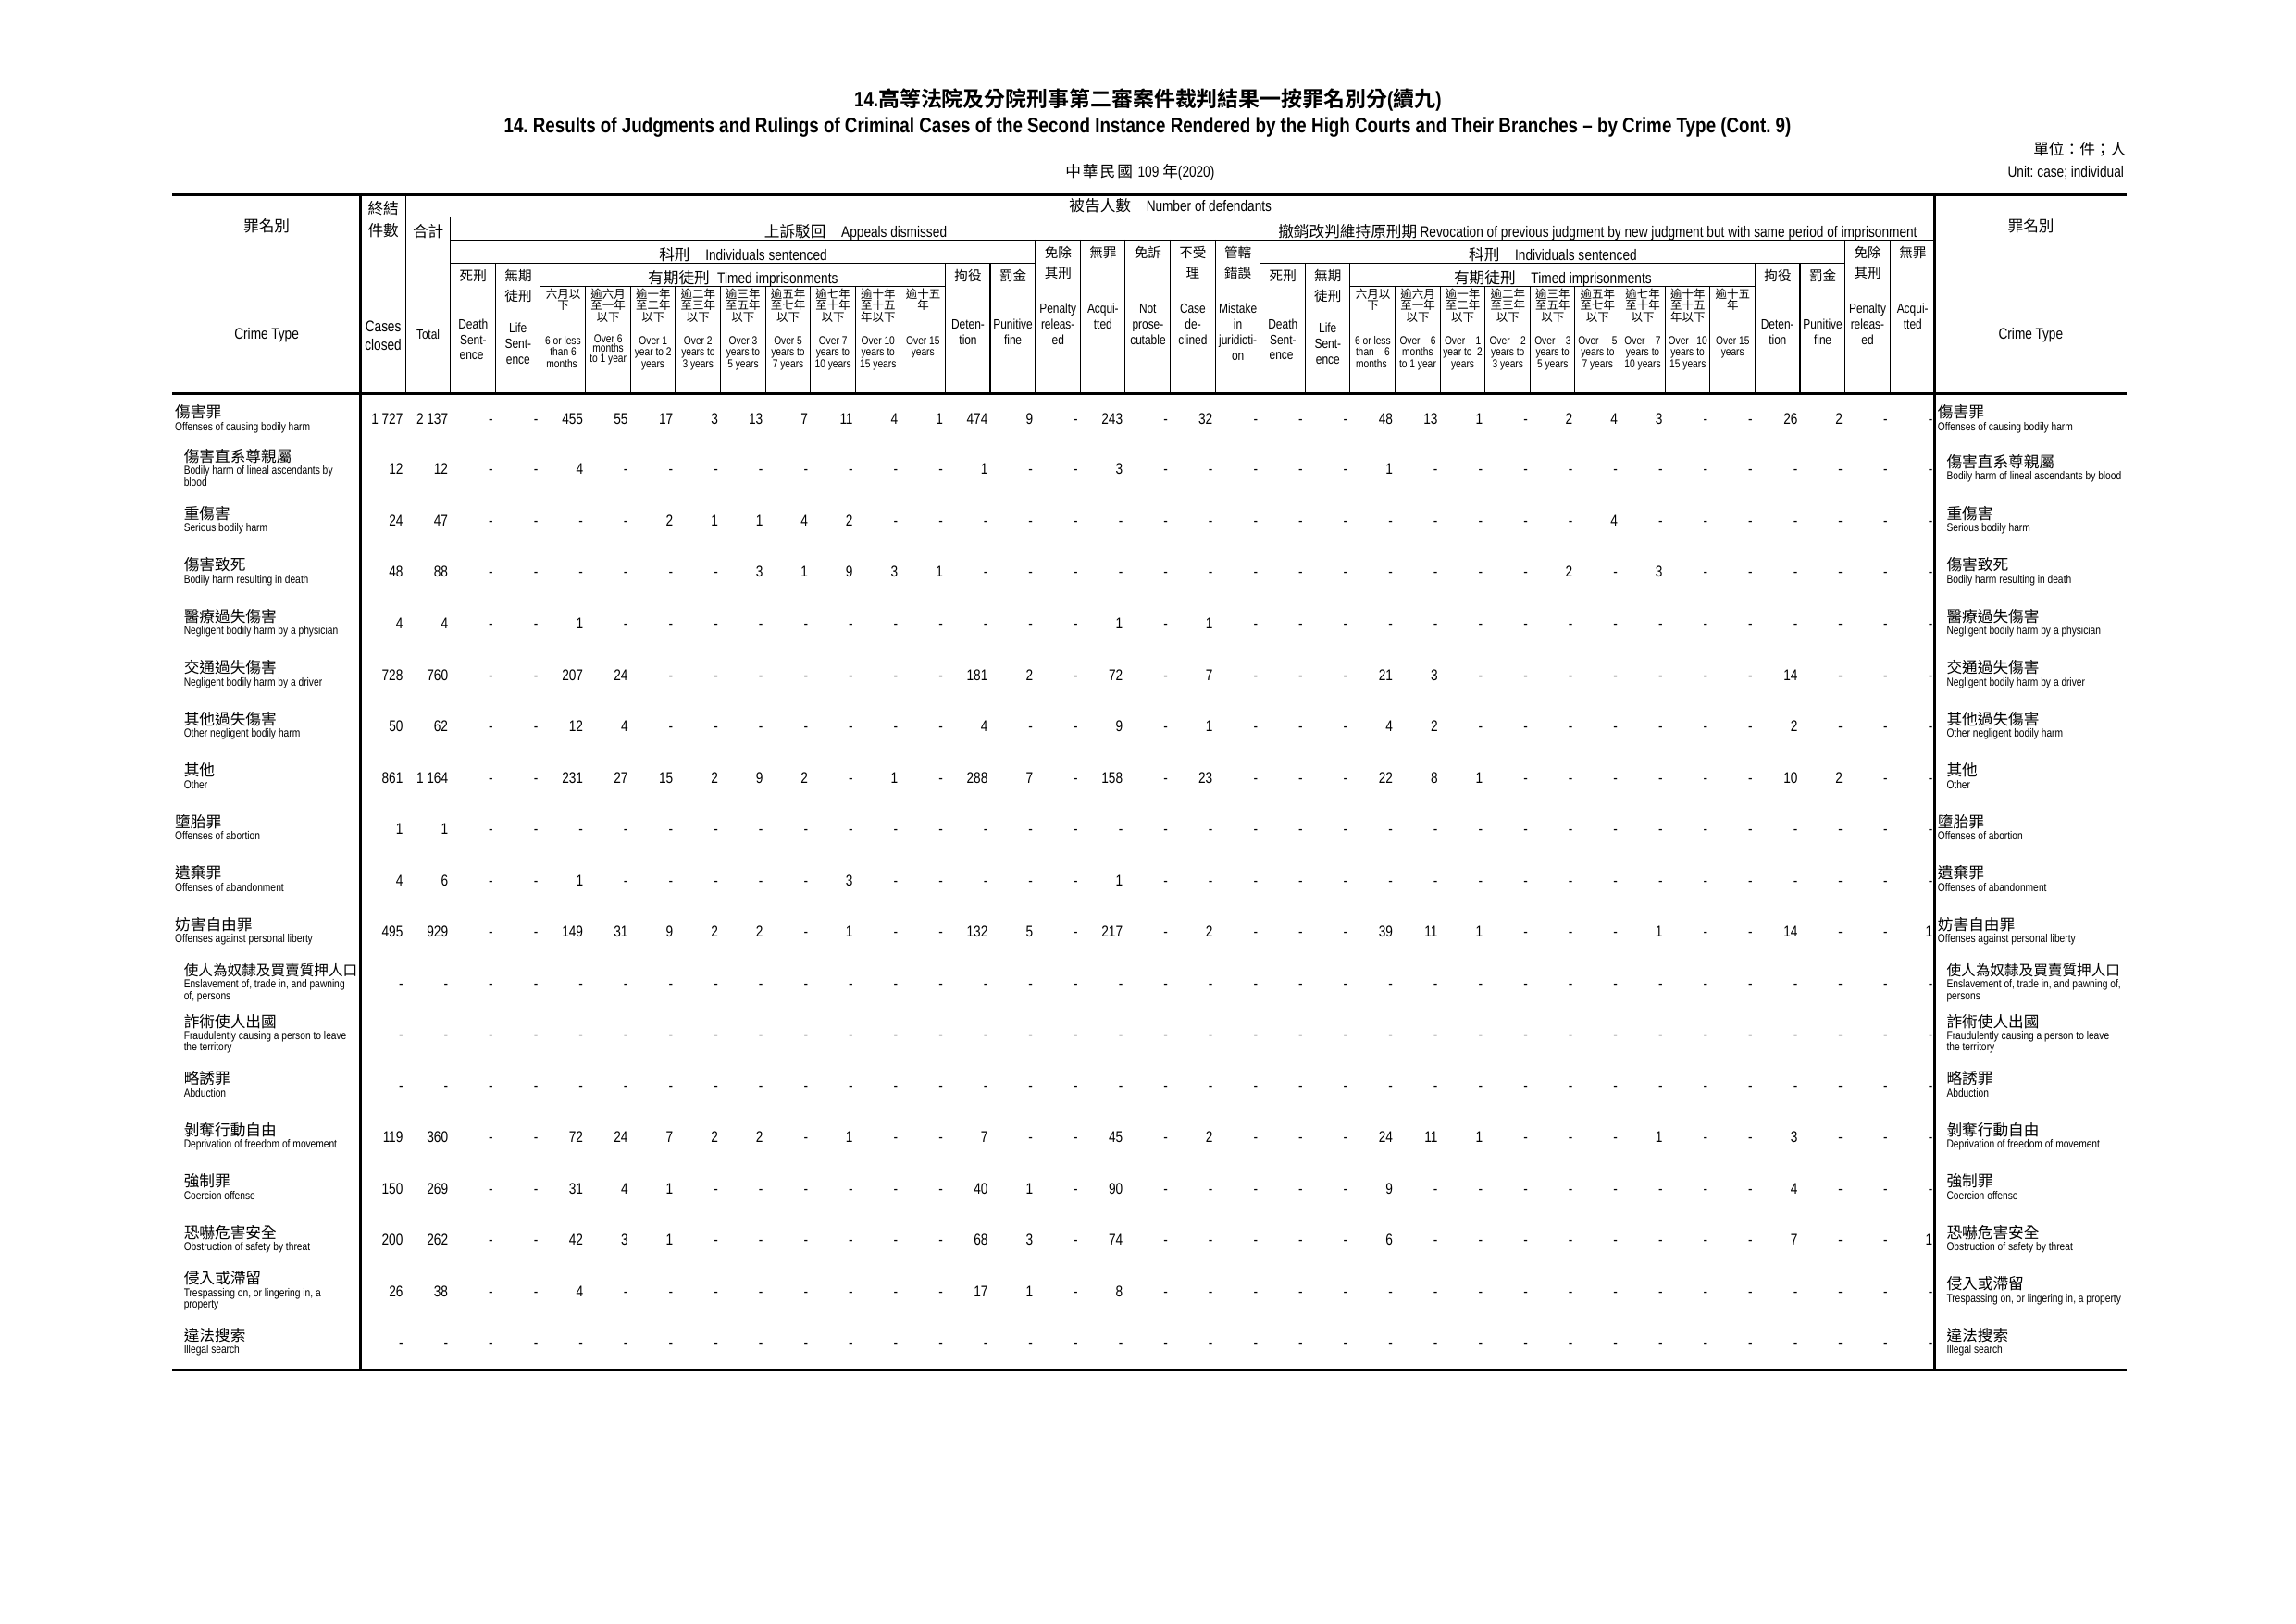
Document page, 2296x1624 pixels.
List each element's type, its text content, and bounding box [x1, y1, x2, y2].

table_cell 傷害致死 Bodily harm resulting in death [172, 546, 359, 598]
table_cell - [1710, 443, 1755, 494]
table_cell - [1440, 1060, 1485, 1111]
table_cell - [1125, 957, 1170, 1009]
table_cell 六月以下 6 or less than 6 months [540, 287, 585, 391]
table_cell - [495, 700, 540, 751]
table_cell 5 [990, 906, 1036, 957]
table_cell - [1890, 443, 1933, 494]
table_cell 31 [586, 906, 630, 957]
table_cell - [1350, 1266, 1395, 1317]
table_cell - [1485, 1317, 1530, 1368]
table_cell - [990, 546, 1036, 598]
table_cell - [1080, 803, 1125, 854]
table_cell - [1485, 700, 1530, 751]
table_cell 逾五年至七年以下 Over 5 years to 7 years [1575, 287, 1620, 391]
table_cell 傷害直系尊親屬 Bodily harm of lineal ascendants by blood [1936, 443, 2127, 494]
table_cell - [1125, 598, 1170, 649]
table_cell - [1440, 957, 1485, 1009]
table_cell 其他 Other [172, 751, 359, 803]
table_cell - [1125, 906, 1170, 957]
table_cell 2 [676, 1111, 720, 1162]
table_cell 其他過失傷害 Other negligent bodily harm [172, 700, 359, 751]
table_cell 48 [362, 546, 405, 598]
table_cell 1 [1890, 906, 1933, 957]
table_cell - [945, 598, 990, 649]
table_header 終結 件數 Cases closed [362, 196, 405, 391]
table_cell - [1080, 1009, 1125, 1060]
table_cell - [586, 495, 630, 546]
table_cell 2 137 [405, 395, 451, 443]
table_cell 拘役 Deten- tion [1756, 264, 1799, 391]
table_cell - [855, 1162, 900, 1214]
table_cell - [1530, 854, 1575, 906]
table_cell 48 [1350, 395, 1395, 443]
table_cell 9 [630, 906, 676, 957]
table_cell 詐術使人出國 Fraudulently causing a person to leave the territory [1936, 1009, 2127, 1060]
table_cell - [1260, 649, 1305, 700]
table_cell - [1575, 1111, 1620, 1162]
table_cell 2 [765, 751, 811, 803]
table_cell 132 [945, 906, 990, 957]
table_cell 55 [586, 395, 630, 443]
table_cell 侵入或滯留 Trespassing on, or lingering in, a property [172, 1266, 359, 1317]
table_cell 2 [1800, 751, 1844, 803]
text 單位：件；人 [169, 137, 2126, 159]
table_cell - [1890, 700, 1933, 751]
table_cell - [1710, 1317, 1755, 1368]
table_cell - [1260, 1060, 1305, 1111]
table_cell 剝奪行動自由 Deprivation of freedom of movement [172, 1111, 359, 1162]
table_cell 1 [765, 546, 811, 598]
table_cell 有期徒刑 Timed imprisonments [1350, 264, 1755, 286]
table_cell - [1890, 395, 1933, 443]
table_cell - [1710, 957, 1755, 1009]
table_cell 24 [586, 649, 630, 700]
table_cell 119 [362, 1111, 405, 1162]
table_cell - [1485, 1266, 1530, 1317]
table_cell - [1036, 395, 1080, 443]
table_cell - [1620, 751, 1665, 803]
table_cell - [1710, 700, 1755, 751]
table_cell 1 [1171, 598, 1215, 649]
table_cell - [451, 1009, 495, 1060]
table_cell 929 [405, 906, 451, 957]
table_cell - [405, 1009, 451, 1060]
table_cell - [765, 1060, 811, 1111]
table_cell 4 [1350, 700, 1395, 751]
table_cell 4 [362, 598, 405, 649]
table_cell - [900, 854, 945, 906]
table_cell - [495, 1162, 540, 1214]
table_cell - [676, 546, 720, 598]
table_cell - [676, 1162, 720, 1214]
table_cell - [1845, 1009, 1890, 1060]
table_cell 12 [362, 443, 405, 494]
table_cell - [1036, 957, 1080, 1009]
table_cell - [1215, 598, 1260, 649]
table_cell 1 [1890, 1214, 1933, 1265]
table_cell 傷害罪 Offenses of causing bodily harm [172, 395, 359, 443]
table_cell 2 [811, 495, 855, 546]
table_cell 23 [1171, 751, 1215, 803]
table_cell 上訴駁回 Appeals dismissed [451, 217, 1260, 240]
table_header 罪名別 Crime Type [1936, 196, 2127, 391]
table_cell - [765, 1317, 811, 1368]
table_cell - [1440, 443, 1485, 494]
table_cell - [811, 649, 855, 700]
table_cell - [900, 1111, 945, 1162]
table_cell 傷害直系尊親屬 Bodily harm of lineal ascendants by blood [172, 443, 359, 494]
table_cell - [1485, 395, 1530, 443]
table_cell 3 [811, 854, 855, 906]
table_cell - [1575, 957, 1620, 1009]
table_cell - [451, 957, 495, 1009]
table_cell - [586, 957, 630, 1009]
table_cell 恐嚇危害安全 Obstruction of safety by threat [1936, 1214, 2127, 1265]
table_cell - [721, 803, 765, 854]
table_cell - [1800, 700, 1844, 751]
table_cell - [1260, 1214, 1305, 1265]
table_cell 2 [990, 649, 1036, 700]
table_cell - [1665, 1111, 1710, 1162]
table_cell - [1396, 1009, 1440, 1060]
table_cell - [1260, 1317, 1305, 1368]
table_cell - [1485, 1111, 1530, 1162]
table_cell 9 [1350, 1162, 1395, 1214]
table_cell 149 [540, 906, 586, 957]
table_cell - [1305, 598, 1350, 649]
table_cell 243 [1080, 395, 1125, 443]
table_cell - [1665, 854, 1710, 906]
table_cell - [586, 546, 630, 598]
table_cell - [1665, 546, 1710, 598]
table_cell - [1575, 1317, 1620, 1368]
table_cell 12 [540, 700, 586, 751]
table_cell - [721, 1317, 765, 1368]
table_cell 3 [1755, 1111, 1800, 1162]
table_cell - [855, 854, 900, 906]
table_cell - [811, 957, 855, 1009]
table_cell - [1305, 395, 1350, 443]
table_cell 181 [945, 649, 990, 700]
table_cell 1 [1440, 751, 1485, 803]
table_cell - [1755, 803, 1800, 854]
table_cell - [1710, 598, 1755, 649]
table_cell - [676, 803, 720, 854]
table_cell - [1665, 649, 1710, 700]
table_cell - [1620, 598, 1665, 649]
table_cell - [1620, 443, 1665, 494]
table_cell - [1396, 854, 1440, 906]
table_cell - [811, 1162, 855, 1214]
table_cell - [1305, 854, 1350, 906]
table_cell - [1260, 495, 1305, 546]
table_cell - [1305, 957, 1350, 1009]
table_cell 4 [1575, 495, 1620, 546]
table_cell - [1440, 649, 1485, 700]
table_cell - [1396, 803, 1440, 854]
table_cell - [721, 1266, 765, 1317]
table_cell - [1260, 751, 1305, 803]
table_cell 1 [1620, 1111, 1665, 1162]
table_cell 9 [990, 395, 1036, 443]
table_cell 11 [1396, 906, 1440, 957]
table_cell - [1036, 443, 1080, 494]
table_cell - [451, 803, 495, 854]
table_cell - [1036, 1111, 1080, 1162]
table_cell 2 [1530, 395, 1575, 443]
table_cell - [855, 443, 900, 494]
table_cell 1 [900, 546, 945, 598]
table_cell - [1800, 1317, 1844, 1368]
table_cell - [1305, 1214, 1350, 1265]
table_cell - [495, 751, 540, 803]
table_cell 逾十年至十五年以下 Over 10 years to 15 years [856, 287, 900, 391]
table_cell - [1575, 1009, 1620, 1060]
table_cell - [451, 1214, 495, 1265]
table_cell - [1710, 1009, 1755, 1060]
table_cell - [676, 1266, 720, 1317]
table_cell 74 [1080, 1214, 1125, 1265]
table_cell - [900, 1009, 945, 1060]
table_cell - [1800, 1214, 1844, 1265]
table_cell - [1845, 1317, 1890, 1368]
table_cell - [1036, 546, 1080, 598]
table_cell 3 [1620, 395, 1665, 443]
table_cell - [1620, 700, 1665, 751]
table_cell - [855, 598, 900, 649]
table_cell - [1485, 1162, 1530, 1214]
table_cell - [1530, 957, 1575, 1009]
table_cell - [900, 1317, 945, 1368]
table_cell - [1305, 751, 1350, 803]
table_cell 3 [1396, 649, 1440, 700]
table_cell 無期徒刑 Life Sent- ence [1306, 264, 1349, 391]
table_cell - [1125, 1214, 1170, 1265]
table_cell - [1305, 1162, 1350, 1214]
table_cell 68 [945, 1214, 990, 1265]
table_cell - [1305, 546, 1350, 598]
table_cell - [586, 854, 630, 906]
table_cell - [1530, 1060, 1575, 1111]
table_cell 7 [630, 1111, 676, 1162]
table_cell - [405, 957, 451, 1009]
table_cell - [900, 751, 945, 803]
table_cell 逾六月至一年以下 Over 6 months to 1 year [586, 287, 630, 391]
table_cell - [1260, 546, 1305, 598]
table_cell 1 [945, 443, 990, 494]
table_cell - [630, 854, 676, 906]
table_cell - [721, 1009, 765, 1060]
table_cell 3 [1620, 546, 1665, 598]
table_cell 17 [945, 1266, 990, 1317]
table_cell - [855, 1060, 900, 1111]
table_cell - [990, 1009, 1036, 1060]
table_cell - [721, 700, 765, 751]
table_cell - [1396, 1060, 1440, 1111]
table_cell - [1665, 443, 1710, 494]
table_cell - [1080, 1060, 1125, 1111]
table_cell - [1800, 443, 1844, 494]
table_cell - [1620, 1317, 1665, 1368]
table_cell - [900, 803, 945, 854]
table_cell - [855, 495, 900, 546]
table_cell - [855, 700, 900, 751]
table_cell - [1485, 546, 1530, 598]
table_cell - [451, 1060, 495, 1111]
table_cell 2 [1530, 546, 1575, 598]
table_cell - [1036, 1266, 1080, 1317]
table_cell - [1620, 1009, 1665, 1060]
table_cell - [990, 1060, 1036, 1111]
table_cell - [495, 546, 540, 598]
table_cell - [1125, 443, 1170, 494]
table_cell - [495, 495, 540, 546]
table_cell 逾十五年 Over 15 years [1710, 287, 1755, 391]
table_cell - [495, 1111, 540, 1162]
table_cell - [1710, 1111, 1755, 1162]
table_cell 26 [1755, 395, 1800, 443]
table_cell 3 [1080, 443, 1125, 494]
table_cell - [451, 1317, 495, 1368]
table_cell - [1125, 1162, 1170, 1214]
table_cell 7 [765, 395, 811, 443]
table_cell 1 [405, 803, 451, 854]
table_cell - [495, 854, 540, 906]
table_cell - [900, 700, 945, 751]
table_cell - [1440, 1214, 1485, 1265]
table_cell 2 [1171, 1111, 1215, 1162]
table_cell - [1890, 1009, 1933, 1060]
table_cell - [1620, 854, 1665, 906]
table_cell - [495, 443, 540, 494]
table_cell 13 [1396, 395, 1440, 443]
table_cell - [1890, 1266, 1933, 1317]
table_cell - [451, 906, 495, 957]
table_cell - [540, 1317, 586, 1368]
table_cell - [1125, 395, 1170, 443]
table_cell - [1396, 598, 1440, 649]
table_cell - [1530, 649, 1575, 700]
table_cell - [721, 957, 765, 1009]
table_cell - [1171, 1009, 1215, 1060]
table_cell - [1710, 1266, 1755, 1317]
table_cell - [1171, 443, 1215, 494]
table_cell 269 [405, 1162, 451, 1214]
table_cell - [1215, 546, 1260, 598]
table_cell 墮胎罪 Offenses of abortion [172, 803, 359, 854]
table_cell - [1260, 906, 1305, 957]
table_cell 4 [540, 1266, 586, 1317]
table_cell 6 [405, 854, 451, 906]
table_cell - [1305, 1317, 1350, 1368]
table_cell - [1125, 700, 1170, 751]
table_cell 免除其刑 Penalty releas- ed [1036, 241, 1080, 391]
table_cell - [900, 906, 945, 957]
table_cell - [1530, 803, 1575, 854]
table_cell - [1710, 803, 1755, 854]
table_cell - [1485, 495, 1530, 546]
table_cell 26 [362, 1266, 405, 1317]
table_cell 2 [1800, 395, 1844, 443]
table_cell 42 [540, 1214, 586, 1265]
table_cell - [1755, 598, 1800, 649]
table_cell 4 [405, 598, 451, 649]
table_cell - [1036, 1009, 1080, 1060]
table_cell 62 [405, 700, 451, 751]
table_cell - [451, 751, 495, 803]
table_cell - [990, 598, 1036, 649]
table_cell 交通過失傷害 Negligent bodily harm by a driver [1936, 649, 2127, 700]
table_cell - [1575, 649, 1620, 700]
table_cell - [1575, 1214, 1620, 1265]
table_cell - [362, 1009, 405, 1060]
table_cell - [1620, 649, 1665, 700]
table_cell - [1215, 957, 1260, 1009]
table_cell - [1350, 957, 1395, 1009]
table_cell - [1665, 957, 1710, 1009]
table_cell 1 [990, 1162, 1036, 1214]
table_cell 使人為奴隸及買賣質押人口 Enslavement of, trade in, and pawning of, persons [1936, 957, 2127, 1009]
table_cell 262 [405, 1214, 451, 1265]
table_cell - [1890, 495, 1933, 546]
table_cell - [811, 1317, 855, 1368]
table_cell - [1171, 1214, 1215, 1265]
table_cell - [1440, 803, 1485, 854]
table_cell - [1036, 1214, 1080, 1265]
table_cell - [1080, 546, 1125, 598]
table_cell - [1755, 546, 1800, 598]
table_cell - [811, 1009, 855, 1060]
table_cell - [405, 1317, 451, 1368]
table_cell 4 [540, 443, 586, 494]
table_cell - [1665, 1317, 1710, 1368]
table_cell 1 [1440, 395, 1485, 443]
table_cell - [1080, 957, 1125, 1009]
table_cell - [630, 803, 676, 854]
table_cell 6 [1350, 1214, 1395, 1265]
table_cell - [1440, 1162, 1485, 1214]
table_cell - [586, 803, 630, 854]
table_cell - [1710, 546, 1755, 598]
table_cell 妨害自由罪 Offenses against personal liberty [1936, 906, 2127, 957]
table_cell 288 [945, 751, 990, 803]
table_cell 40 [945, 1162, 990, 1214]
table_cell - [1305, 495, 1350, 546]
table_cell 死刑 Death Sent- ence [451, 264, 495, 391]
table_cell 207 [540, 649, 586, 700]
table_cell - [1530, 1162, 1575, 1214]
table_cell - [1755, 443, 1800, 494]
table_cell 1 [676, 495, 720, 546]
table_cell - [1890, 854, 1933, 906]
table_cell 醫療過失傷害 Negligent bodily harm by a physician [1936, 598, 2127, 649]
table_cell - [900, 957, 945, 1009]
table_cell - [1755, 1317, 1800, 1368]
table_cell - [1080, 1317, 1125, 1368]
table_cell - [1215, 443, 1260, 494]
table_cell - [1036, 803, 1080, 854]
table_cell 違法搜索 Illegal search [1936, 1317, 2127, 1368]
table_cell - [1396, 957, 1440, 1009]
table_cell - [451, 854, 495, 906]
table_cell - [1845, 443, 1890, 494]
table_cell - [1485, 649, 1530, 700]
table_cell - [1440, 495, 1485, 546]
table_cell - [630, 546, 676, 598]
table_cell - [1215, 1111, 1260, 1162]
table_cell 2 [1755, 700, 1800, 751]
table_cell - [1845, 906, 1890, 957]
table_cell 逾五年至七年以下 Over 5 years to 7 years [766, 287, 810, 391]
table_cell - [990, 803, 1036, 854]
table_cell - [1485, 751, 1530, 803]
table_cell - [1171, 854, 1215, 906]
table_cell - [721, 1214, 765, 1265]
table_cell 略誘罪 Abduction [172, 1060, 359, 1111]
table_cell 2 [721, 906, 765, 957]
table_cell - [1575, 598, 1620, 649]
table_cell - [676, 649, 720, 700]
table_cell - [1665, 1060, 1710, 1111]
table_cell - [1845, 1214, 1890, 1265]
table_cell - [855, 1214, 900, 1265]
table_cell - [676, 957, 720, 1009]
table_cell - [855, 906, 900, 957]
table_cell - [495, 1266, 540, 1317]
table_cell - [1350, 598, 1395, 649]
table_cell - [1171, 957, 1215, 1009]
table_cell 4 [945, 700, 990, 751]
table_cell - [1710, 751, 1755, 803]
table_cell - [1665, 598, 1710, 649]
table_cell - [945, 546, 990, 598]
table_cell - [1125, 1317, 1170, 1368]
table_cell - [1665, 495, 1710, 546]
table_cell 24 [1350, 1111, 1395, 1162]
table_cell - [1530, 751, 1575, 803]
table_cell 罰金 Punitive fine [991, 264, 1035, 391]
table_cell - [676, 1009, 720, 1060]
table_cell - [1485, 1009, 1530, 1060]
table_cell 9 [811, 546, 855, 598]
table_cell - [855, 1111, 900, 1162]
table_cell 7 [990, 751, 1036, 803]
table_cell - [721, 1162, 765, 1214]
table_cell - [1125, 1266, 1170, 1317]
table_cell 4 [586, 700, 630, 751]
table_cell - [1260, 395, 1305, 443]
table_cell 8 [1396, 751, 1440, 803]
table_cell - [1305, 1060, 1350, 1111]
table_cell - [811, 1060, 855, 1111]
table_cell - [1665, 700, 1710, 751]
table_cell - [1396, 1214, 1440, 1265]
table_cell - [1396, 1266, 1440, 1317]
table_cell - [990, 854, 1036, 906]
table_cell - [1396, 1162, 1440, 1214]
table_cell - [1305, 906, 1350, 957]
table_cell 7 [1755, 1214, 1800, 1265]
table_cell - [1620, 957, 1665, 1009]
table_cell - [630, 649, 676, 700]
table_cell - [765, 1266, 811, 1317]
table_cell - [586, 443, 630, 494]
table_cell 3 [586, 1214, 630, 1265]
table_cell - [1575, 854, 1620, 906]
table_cell - [945, 803, 990, 854]
table_cell 1 [1350, 443, 1395, 494]
table_cell 不受理 Case de­clined [1171, 241, 1215, 391]
table_cell 2 [676, 751, 720, 803]
table_cell - [900, 598, 945, 649]
table_cell - [1845, 598, 1890, 649]
table_cell - [1665, 1162, 1710, 1214]
table_cell 12 [405, 443, 451, 494]
table_cell - [1845, 395, 1890, 443]
table_cell - [1845, 495, 1890, 546]
table_cell - [1171, 546, 1215, 598]
table_cell - [1260, 598, 1305, 649]
table_cell - [1530, 1009, 1575, 1060]
table_cell - [1485, 906, 1530, 957]
text 中華民國109 年(2020) Unit: case; individual [169, 159, 2126, 181]
table_cell - [1171, 1162, 1215, 1214]
table_cell - [855, 1009, 900, 1060]
table_cell 逾七年至十年以下 Over 7 years to 10 years [811, 287, 855, 391]
table_cell 3 [676, 395, 720, 443]
table_cell - [1665, 803, 1710, 854]
table_cell - [721, 598, 765, 649]
table_cell - [1036, 649, 1080, 700]
table_cell - [1125, 854, 1170, 906]
table_cell - [1350, 1060, 1395, 1111]
table_cell 4 [1575, 395, 1620, 443]
table_cell - [1036, 1162, 1080, 1214]
table_cell 重傷害 Serious bodily harm [172, 495, 359, 546]
table_cell - [1845, 649, 1890, 700]
table_cell - [765, 598, 811, 649]
table_cell - [1710, 395, 1755, 443]
table_cell 科刑 Individuals sentenced [1260, 241, 1844, 263]
table_cell - [1036, 700, 1080, 751]
table_cell 4 [765, 495, 811, 546]
table_cell 違法搜索 Illegal search [172, 1317, 359, 1368]
table_cell - [451, 1266, 495, 1317]
table_cell - [1575, 1162, 1620, 1214]
table_cell - [1620, 1214, 1665, 1265]
table_cell - [1215, 854, 1260, 906]
table_cell 2 [676, 906, 720, 957]
table_cell 醫療過失傷害 Negligent bodily harm by a physician [172, 598, 359, 649]
table_cell - [540, 1009, 586, 1060]
table_cell - [1215, 1060, 1260, 1111]
table_cell 200 [362, 1214, 405, 1265]
table_cell - [811, 1266, 855, 1317]
table_cell 861 [362, 751, 405, 803]
table_cell - [1620, 803, 1665, 854]
table_cell - [1215, 751, 1260, 803]
table_cell - [1171, 1317, 1215, 1368]
table_cell 13 [721, 395, 765, 443]
table_cell 撤銷改判維持原刑期Revocation of previous judgment by new judgment but with same period of imprisonment [1260, 217, 1933, 240]
text 14.高等法院及分院刑事第二審案件裁判結果一按罪名別分(續九) [169, 81, 2126, 113]
table_cell 1 [855, 751, 900, 803]
table_cell - [1800, 598, 1844, 649]
table_cell 傷害罪 Offenses of causing bodily harm [1936, 395, 2127, 443]
table_cell - [945, 495, 990, 546]
table_cell - [1530, 1266, 1575, 1317]
table_cell - [540, 957, 586, 1009]
table_cell - [721, 649, 765, 700]
table_cell - [855, 1266, 900, 1317]
table_cell - [362, 1060, 405, 1111]
table_cell - [765, 1111, 811, 1162]
table_cell - [1036, 854, 1080, 906]
table_cell - [495, 957, 540, 1009]
table_cell - [1260, 1266, 1305, 1317]
table_cell 1 727 [362, 395, 405, 443]
table_cell 31 [540, 1162, 586, 1214]
table_cell - [900, 1214, 945, 1265]
table_cell - [855, 957, 900, 1009]
table_cell - [721, 1060, 765, 1111]
text 14. Results of Judgments and Rulings of Criminal Cases of the Second Instance Rendered by the High Courts and Their Branches – by Crime Type (Cont. 9) [169, 113, 2126, 137]
table_cell - [765, 1214, 811, 1265]
table_cell - [676, 1317, 720, 1368]
table_cell - [1530, 1317, 1575, 1368]
table_cell - [811, 803, 855, 854]
table_cell 管轄 錯誤 Mistake in juridicti-on [1216, 241, 1260, 391]
table_cell - [1800, 854, 1844, 906]
table_cell - [1845, 854, 1890, 906]
table_cell - [630, 598, 676, 649]
table_cell - [540, 495, 586, 546]
table_cell - [1800, 1060, 1844, 1111]
table_cell - [1036, 598, 1080, 649]
table_cell - [405, 1060, 451, 1111]
table_cell - [1665, 1214, 1710, 1265]
table_cell - [1485, 854, 1530, 906]
table_cell - [451, 598, 495, 649]
table_cell - [1125, 546, 1170, 598]
table_cell - [630, 1266, 676, 1317]
table_cell - [811, 443, 855, 494]
table_cell 495 [362, 906, 405, 957]
table_cell 逾二年至三年以下 Over 2 years to 3 years [1485, 287, 1530, 391]
table_cell 90 [1080, 1162, 1125, 1214]
table_cell - [1350, 495, 1395, 546]
table_cell - [1575, 906, 1620, 957]
table_cell - [1215, 803, 1260, 854]
table_cell 1 [630, 1162, 676, 1214]
table_cell - [1800, 649, 1844, 700]
table_cell - [1485, 803, 1530, 854]
table_cell 逾一年至二年以下 Over 1 year to 2 years [631, 287, 675, 391]
table_cell - [1890, 1162, 1933, 1214]
table_cell - [1800, 803, 1844, 854]
table_cell - [1305, 1009, 1350, 1060]
table_cell - [1755, 1266, 1800, 1317]
table_cell 1 [1440, 906, 1485, 957]
table_cell - [1800, 957, 1844, 1009]
table_cell - [855, 1317, 900, 1368]
table_cell - [1485, 1214, 1530, 1265]
table_cell 罰金 Punitive fine [1801, 264, 1844, 391]
table_cell - [540, 803, 586, 854]
table_cell - [1260, 700, 1305, 751]
table_cell - [1260, 1009, 1305, 1060]
table_cell - [1620, 1060, 1665, 1111]
table_cell - [1620, 1162, 1665, 1214]
table_cell - [495, 1214, 540, 1265]
table_cell - [1890, 1111, 1933, 1162]
table_cell - [1575, 1266, 1620, 1317]
table_cell - [586, 598, 630, 649]
table_cell 3 [855, 546, 900, 598]
table_cell 六月以下 6 or less than 6 months [1350, 287, 1395, 391]
table_cell 72 [1080, 649, 1125, 700]
table_cell - [1890, 649, 1933, 700]
table_cell 1 [811, 906, 855, 957]
table_cell - [676, 1060, 720, 1111]
table_cell - [451, 700, 495, 751]
table_cell - [362, 957, 405, 1009]
table_cell - [1260, 957, 1305, 1009]
table_cell 3 [990, 1214, 1036, 1265]
table_cell - [451, 1111, 495, 1162]
table_cell 墮胎罪 Offenses of abortion [1936, 803, 2127, 854]
table_cell 其他 Other [1936, 751, 2127, 803]
table_cell - [540, 1060, 586, 1111]
table_cell - [451, 395, 495, 443]
table_cell - [945, 1009, 990, 1060]
table_cell - [1800, 1162, 1844, 1214]
table_cell 交通過失傷害 Negligent bodily harm by a driver [172, 649, 359, 700]
table_cell - [1890, 957, 1933, 1009]
table_cell - [811, 751, 855, 803]
table_header 罪名別 Crime Type [172, 196, 359, 391]
table_cell - [1890, 1060, 1933, 1111]
table_cell - [945, 1317, 990, 1368]
table_cell - [1440, 700, 1485, 751]
table_cell - [1215, 1009, 1260, 1060]
table_cell 無罪 Acqui- tted [1081, 241, 1124, 391]
table_cell - [1036, 1060, 1080, 1111]
table_cell 22 [1350, 751, 1395, 803]
table_cell - [586, 1009, 630, 1060]
table_cell - [765, 443, 811, 494]
table_cell 474 [945, 395, 990, 443]
table_cell 11 [1396, 1111, 1440, 1162]
table_cell - [1396, 443, 1440, 494]
table_cell 1 [540, 854, 586, 906]
table_cell - [1800, 1009, 1844, 1060]
table_cell - [811, 1214, 855, 1265]
table_cell - [1305, 649, 1350, 700]
table_cell 詐術使人出國 Fraudulently causing a person to leave the territory [172, 1009, 359, 1060]
table_cell - [1485, 1060, 1530, 1111]
table_cell - [1620, 495, 1665, 546]
table_cell - [900, 1060, 945, 1111]
table_cell - [1530, 700, 1575, 751]
table_cell 逾二年至三年以下 Over 2 years to 3 years [676, 287, 720, 391]
table_cell 360 [405, 1111, 451, 1162]
table_cell - [1305, 1111, 1350, 1162]
table_cell - [1530, 1111, 1575, 1162]
table_cell 38 [405, 1266, 451, 1317]
table_cell - [1755, 1060, 1800, 1111]
table_cell 45 [1080, 1111, 1125, 1162]
table_cell 遺棄罪 Offenses of abandonment [172, 854, 359, 906]
table_cell - [630, 700, 676, 751]
table_cell 14 [1755, 649, 1800, 700]
table_cell - [721, 443, 765, 494]
table_cell 17 [630, 395, 676, 443]
table_cell 7 [1171, 649, 1215, 700]
table_cell - [1755, 854, 1800, 906]
table_cell - [1575, 1060, 1620, 1111]
table_cell - [1710, 1214, 1755, 1265]
table_cell - [1260, 803, 1305, 854]
table_cell 無罪 Acqui- tted [1891, 241, 1933, 391]
table_cell - [540, 546, 586, 598]
table_cell - [765, 957, 811, 1009]
table_cell - [765, 700, 811, 751]
table_cell - [451, 546, 495, 598]
table_cell - [1125, 495, 1170, 546]
table_cell - [1215, 1162, 1260, 1214]
table_cell - [1845, 1162, 1890, 1214]
table_cell - [630, 1060, 676, 1111]
table_cell 使人為奴隸及買賣質押人口 Enslavement of, trade in, and pawning of, persons [172, 957, 359, 1009]
table_cell - [811, 700, 855, 751]
table_cell - [1485, 443, 1530, 494]
table_cell 1 [1080, 854, 1125, 906]
table_cell 逾三年至五年以下 Over 3 years to 5 years [721, 287, 765, 391]
table_cell - [1125, 1060, 1170, 1111]
table_cell - [1080, 495, 1125, 546]
table_cell - [990, 495, 1036, 546]
table_cell - [1215, 1266, 1260, 1317]
table_cell - [1350, 854, 1395, 906]
table_cell - [1440, 1266, 1485, 1317]
table_cell 合計 Total [406, 217, 450, 391]
table_cell 遺棄罪 Offenses of abandonment [1936, 854, 2127, 906]
table_cell 50 [362, 700, 405, 751]
table_cell - [1800, 906, 1844, 957]
table_cell - [1125, 751, 1170, 803]
table_cell - [676, 598, 720, 649]
table_cell 72 [540, 1111, 586, 1162]
table_cell 8 [1080, 1266, 1125, 1317]
table_cell - [1215, 700, 1260, 751]
table_cell 免訴 Not prose- cutable [1125, 241, 1170, 391]
table_cell - [1215, 495, 1260, 546]
table_cell 侵入或滯留 Trespassing on, or lingering in, a property [1936, 1266, 2127, 1317]
table_cell - [765, 803, 811, 854]
table_cell - [586, 1060, 630, 1111]
table_cell - [1845, 700, 1890, 751]
table_cell - [1800, 546, 1844, 598]
table_cell - [1125, 649, 1170, 700]
table_cell - [1845, 751, 1890, 803]
table_cell - [1260, 1162, 1305, 1214]
table_cell - [1305, 1266, 1350, 1317]
table_cell 27 [586, 751, 630, 803]
table_cell - [1845, 546, 1890, 598]
table_cell - [990, 1317, 1036, 1368]
table_cell 1 [721, 495, 765, 546]
table_cell 2 [1396, 700, 1440, 751]
table_cell - [1171, 1060, 1215, 1111]
table_cell - [1530, 1214, 1575, 1265]
table_cell - [1440, 546, 1485, 598]
table_cell 剝奪行動自由 Deprivation of freedom of movement [1936, 1111, 2127, 1162]
table_cell - [765, 906, 811, 957]
table_cell - [900, 1162, 945, 1214]
table_cell - [1125, 803, 1170, 854]
table_cell - [676, 443, 720, 494]
table_cell - [451, 495, 495, 546]
table_cell 9 [721, 751, 765, 803]
table_cell - [900, 495, 945, 546]
table_cell - [1440, 854, 1485, 906]
table_cell - [586, 1266, 630, 1317]
table_cell 231 [540, 751, 586, 803]
table_cell - [765, 854, 811, 906]
table_cell - [495, 649, 540, 700]
table_cell - [1396, 546, 1440, 598]
table_cell - [1530, 495, 1575, 546]
table_cell 10 [1755, 751, 1800, 803]
table_cell 恐嚇危害安全 Obstruction of safety by threat [172, 1214, 359, 1265]
table_cell - [495, 803, 540, 854]
table_cell 1 [1171, 700, 1215, 751]
table_cell 11 [811, 395, 855, 443]
table_cell 88 [405, 546, 451, 598]
table_cell 3 [721, 546, 765, 598]
table_cell 1 [630, 1214, 676, 1265]
table_cell - [1890, 546, 1933, 598]
table_cell 拘役 Deten- tion [946, 264, 989, 391]
table_cell - [1710, 1060, 1755, 1111]
table_cell - [990, 1111, 1036, 1162]
table_cell - [1171, 1266, 1215, 1317]
table_cell 39 [1350, 906, 1395, 957]
table_cell - [1036, 1317, 1080, 1368]
table_cell - [1665, 395, 1710, 443]
table_cell - [1620, 1266, 1665, 1317]
table_cell 2 [721, 1111, 765, 1162]
table_cell 1 164 [405, 751, 451, 803]
table_cell - [1396, 1317, 1440, 1368]
table_cell - [1800, 1266, 1844, 1317]
table_cell - [1171, 495, 1215, 546]
table_cell - [990, 700, 1036, 751]
table_cell - [630, 443, 676, 494]
table_cell 47 [405, 495, 451, 546]
table_cell 逾三年至五年以下 Over 3 years to 5 years [1531, 287, 1574, 391]
table_cell - [1665, 1009, 1710, 1060]
table_cell - [945, 854, 990, 906]
table_cell - [1710, 495, 1755, 546]
table_cell 4 [586, 1162, 630, 1214]
table_cell 4 [362, 854, 405, 906]
table_cell - [1036, 751, 1080, 803]
table_cell 略誘罪 Abduction [1936, 1060, 2127, 1111]
table_cell - [855, 803, 900, 854]
table_cell - [1036, 495, 1080, 546]
table_cell - [900, 1266, 945, 1317]
table_cell - [1665, 1266, 1710, 1317]
table_cell 14 [1755, 906, 1800, 957]
table_cell 7 [945, 1111, 990, 1162]
table_cell - [1845, 803, 1890, 854]
table_cell 逾七年至十年以下 Over 7 years to 10 years [1620, 287, 1665, 391]
table_cell - [1125, 1111, 1170, 1162]
table_cell - [1260, 443, 1305, 494]
table_cell - [1530, 906, 1575, 957]
table_cell - [495, 395, 540, 443]
table_cell - [676, 700, 720, 751]
table_cell - [1305, 700, 1350, 751]
table_cell - [1710, 906, 1755, 957]
table_cell 455 [540, 395, 586, 443]
table_cell - [1350, 1009, 1395, 1060]
table_cell - [1665, 751, 1710, 803]
table_cell - [855, 649, 900, 700]
table_cell 有期徒刑 Timed imprisonments [540, 264, 945, 286]
table_cell - [1800, 495, 1844, 546]
table_cell - [945, 957, 990, 1009]
table_cell - [945, 1060, 990, 1111]
table_cell - [1710, 1162, 1755, 1214]
table_cell - [676, 1214, 720, 1265]
table_cell - [1665, 906, 1710, 957]
table_cell - [630, 957, 676, 1009]
table_cell - [630, 1317, 676, 1368]
table_cell 32 [1171, 395, 1215, 443]
table_cell - [1575, 700, 1620, 751]
table_cell - [765, 1009, 811, 1060]
table_cell - [1440, 598, 1485, 649]
table_cell - [1755, 495, 1800, 546]
table_cell 妨害自由罪 Offenses against personal liberty [172, 906, 359, 957]
table_cell - [1575, 803, 1620, 854]
table_cell - [1845, 957, 1890, 1009]
table_cell - [630, 1009, 676, 1060]
table_cell - [1440, 1009, 1485, 1060]
table_cell 1 [811, 1111, 855, 1162]
table_cell 強制罪 Coercion offense [172, 1162, 359, 1214]
table_cell - [900, 443, 945, 494]
table_cell 217 [1080, 906, 1125, 957]
table_cell - [811, 598, 855, 649]
table_cell - [1396, 495, 1440, 546]
table_cell - [1260, 854, 1305, 906]
table_cell - [1036, 906, 1080, 957]
table_cell - [1710, 649, 1755, 700]
table_cell 1 [1620, 906, 1665, 957]
table_cell 15 [630, 751, 676, 803]
table_cell 1 [990, 1266, 1036, 1317]
table_cell - [1710, 854, 1755, 906]
table_cell - [495, 1009, 540, 1060]
table_cell 逾六月至一年以下 Over 6 months to 1 year [1396, 287, 1440, 391]
table_cell - [495, 1317, 540, 1368]
table_cell 24 [362, 495, 405, 546]
table_cell 4 [1755, 1162, 1800, 1214]
table_cell - [1171, 803, 1215, 854]
table_cell 逾一年至二年以下 Over 1 year to 2 years [1441, 287, 1484, 391]
table_header 被告人數 Number of defendants [406, 196, 1933, 217]
table_cell - [1350, 1317, 1395, 1368]
table_cell - [990, 443, 1036, 494]
table_cell - [1845, 1060, 1890, 1111]
table_cell - [1305, 443, 1350, 494]
table_cell 728 [362, 649, 405, 700]
table_cell - [721, 854, 765, 906]
table_cell - [451, 443, 495, 494]
table_cell - [451, 649, 495, 700]
table_cell 強制罪 Coercion offense [1936, 1162, 2127, 1214]
table_cell - [1260, 1111, 1305, 1162]
table_cell 21 [1350, 649, 1395, 700]
table_cell - [1800, 1111, 1844, 1162]
table_cell 760 [405, 649, 451, 700]
table_cell - [1575, 443, 1620, 494]
table_cell - [451, 1162, 495, 1214]
table_cell - [1530, 443, 1575, 494]
table_cell - [1890, 598, 1933, 649]
table_cell - [1890, 751, 1933, 803]
table_cell 150 [362, 1162, 405, 1214]
table_cell 死刑 Death Sent- ence [1260, 264, 1305, 391]
table_cell - [1350, 546, 1395, 598]
table_cell - [1845, 1266, 1890, 1317]
table_cell 免除其刑 Penalty releas- ed [1845, 241, 1890, 391]
table_cell 逾十五年 Over 15 years [900, 287, 945, 391]
table_cell - [495, 598, 540, 649]
table_cell - [1215, 395, 1260, 443]
table_cell - [1485, 957, 1530, 1009]
table_cell - [1215, 906, 1260, 957]
table_cell 科刑 Individuals sentenced [451, 241, 1035, 263]
table_cell 1 [1440, 1111, 1485, 1162]
table_cell - [1440, 1317, 1485, 1368]
table_cell - [1890, 1317, 1933, 1368]
table_cell 重傷害 Serious bodily harm [1936, 495, 2127, 546]
table_cell - [765, 1162, 811, 1214]
table_cell 4 [855, 395, 900, 443]
table_cell - [1215, 649, 1260, 700]
table_cell - [1125, 1009, 1170, 1060]
table_cell - [1485, 598, 1530, 649]
table_cell - [586, 1317, 630, 1368]
table_cell - [1215, 1214, 1260, 1265]
table_cell 無期徒刑 Life Sent- ence [496, 264, 540, 391]
table_cell - [362, 1317, 405, 1368]
table_cell 1 [900, 395, 945, 443]
table_cell 2 [1171, 906, 1215, 957]
table_cell - [495, 1060, 540, 1111]
table_cell 9 [1080, 700, 1125, 751]
table_cell 其他過失傷害 Other negligent bodily harm [1936, 700, 2127, 751]
table_cell - [990, 957, 1036, 1009]
table_cell - [676, 854, 720, 906]
table_cell 158 [1080, 751, 1125, 803]
table_cell 傷害致死 Bodily harm resulting in death [1936, 546, 2127, 598]
table_cell - [1845, 1111, 1890, 1162]
table_cell - [1755, 1009, 1800, 1060]
table_cell - [1575, 751, 1620, 803]
table_cell 1 [362, 803, 405, 854]
table_cell - [1890, 803, 1933, 854]
table_cell 24 [586, 1111, 630, 1162]
table_cell - [900, 649, 945, 700]
table_cell - [1350, 803, 1395, 854]
table_cell 1 [540, 598, 586, 649]
table_cell - [1215, 1317, 1260, 1368]
table_cell - [1755, 957, 1800, 1009]
table_cell - [495, 906, 540, 957]
table_cell - [1575, 546, 1620, 598]
table_cell - [1305, 803, 1350, 854]
table_cell - [765, 649, 811, 700]
table_cell 逾十年至十五年以下 Over 10 years to 15 years [1666, 287, 1709, 391]
table_cell 2 [630, 495, 676, 546]
table_cell - [1530, 598, 1575, 649]
table_cell 1 [1080, 598, 1125, 649]
